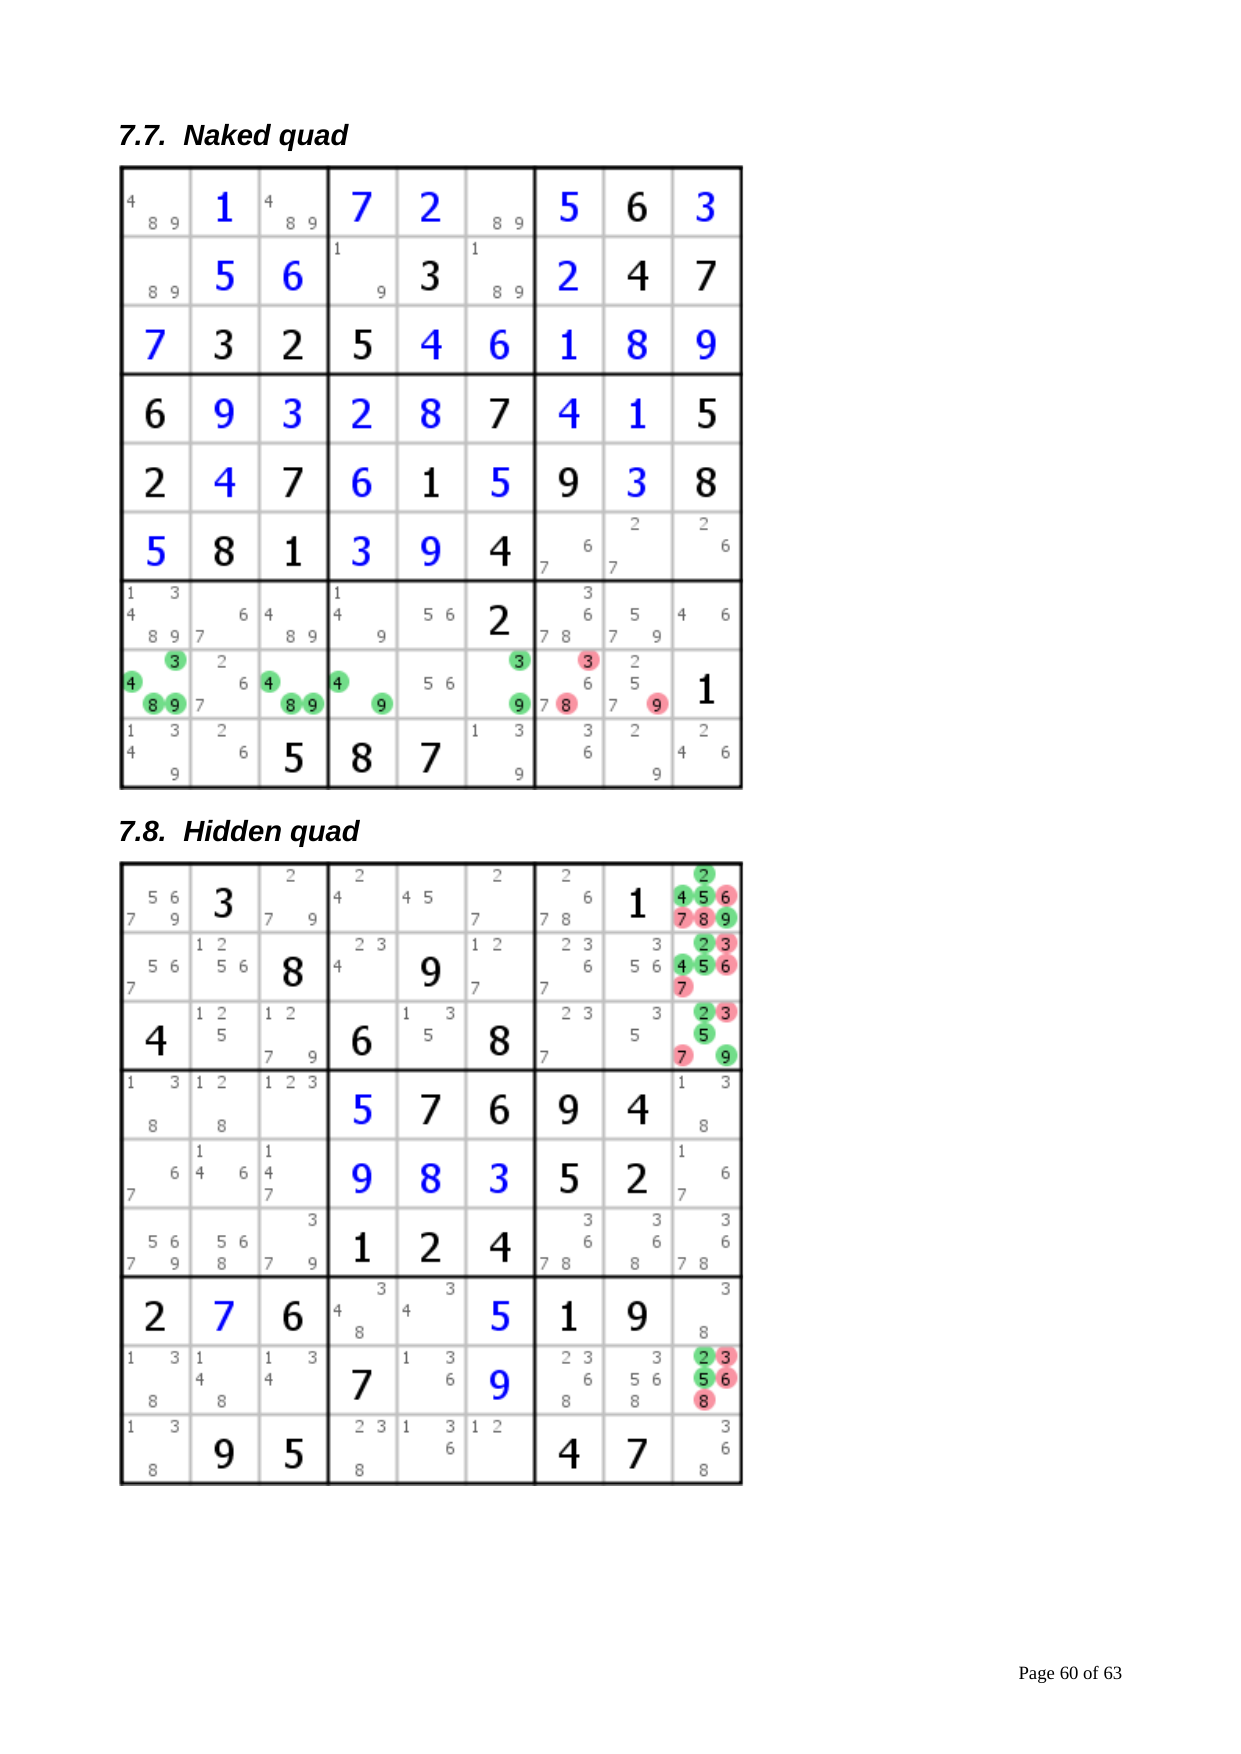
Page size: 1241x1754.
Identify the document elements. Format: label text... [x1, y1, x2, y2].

picture [118, 164, 744, 790]
subtitle Hidden quad [118, 814, 1122, 848]
picture [118, 860, 744, 1486]
subtitle Naked quad [118, 118, 1122, 152]
